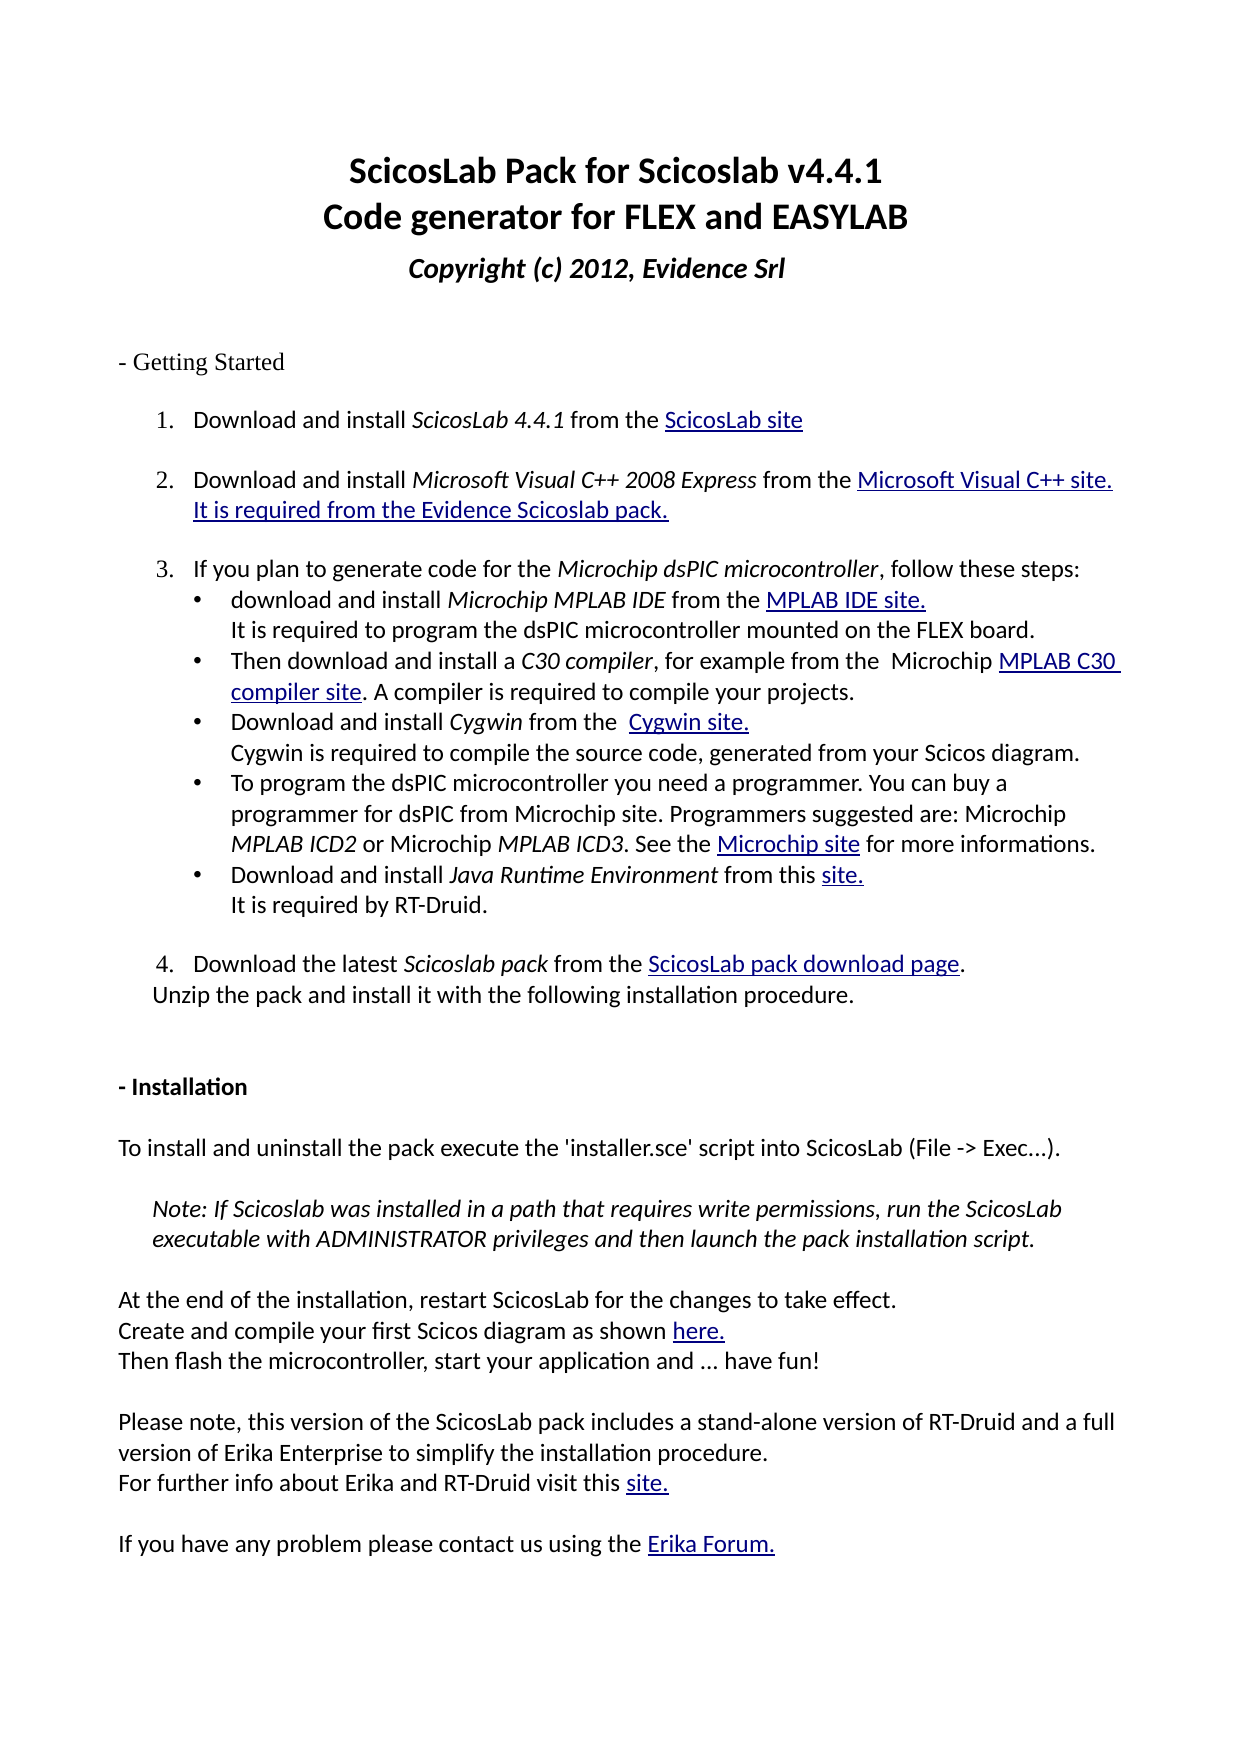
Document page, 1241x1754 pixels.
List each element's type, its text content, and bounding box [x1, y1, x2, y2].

list It is required by RT-Druid. [193, 889, 1122, 920]
text - Installation [118, 1071, 1122, 1101]
text ScicosLab Pack for Scicoslab v4.4.1 [118, 147, 1122, 193]
text Copyright (c) 2012, Evidence Srl [118, 250, 1122, 286]
text Then flash the microcontroller, start your application and ... have fun! [118, 1345, 1122, 1376]
text Create and compile your first Scicos diagram as shown here. [118, 1315, 1122, 1345]
text Please note, this version of the ScicosLab pack includes a stand-alone version of RT-Druid and a full version of Erika Enterprise to simplify the installation procedure. [118, 1406, 1122, 1467]
list Cygwin is required to compile the source code, generated from your Scicos diagram. [193, 737, 1122, 767]
list If you plan to generate code for the Microchip dsPIC microcontroller, follow these steps: [156, 553, 1122, 584]
text - Getting Started [118, 347, 1122, 376]
list It is required from the Evidence Scicoslab pack. [156, 494, 1122, 525]
text executable with ADMINISTRATOR privileges and then launch the pack installation script. [118, 1223, 1122, 1254]
list download and install Microchip MPLAB IDE from the MPLAB IDE site. [193, 584, 1122, 614]
list Download and install ScicosLab 4.4.1 from the ScicosLab site [156, 404, 1122, 435]
list Download and install Cygwin from the Cygwin site. [193, 706, 1122, 737]
text For further info about Erika and RT-Druid visit this site. [118, 1467, 1122, 1498]
text Code generator for FLEX and EASYLAB [118, 193, 1122, 238]
list Download and install Java Runtime Environment from this site. [193, 859, 1122, 889]
list Then download and install a C30 compiler, for example from the Microchip MPLAB C30 compiler site. A compiler is required to compile your projects. [193, 645, 1122, 706]
text To install and uninstall the pack execute the 'installer.sce' script into ScicosLab (File -> Exec...). [118, 1132, 1122, 1162]
text At the end of the installation, restart ScicosLab for the changes to take effect. [118, 1284, 1122, 1315]
list It is required to program the dsPIC microcontroller mounted on the FLEX board. [193, 614, 1122, 645]
text Note: If Scicoslab was installed in a path that requires write permissions, run the ScicosLab [118, 1193, 1122, 1223]
list To program the dsPIC microcontroller you need a programmer. You can buy a programmer for dsPIC from Microchip site. Programmers suggested are: Microchip MPLAB ICD2 or Microchip MPLAB ICD3. See the Microchip site for more informations. [193, 767, 1122, 859]
text Unzip the pack and install it with the following installation procedure. [118, 979, 1122, 1009]
list Download the latest Scicoslab pack from the ScicosLab pack download page. [156, 948, 1122, 979]
text If you have any problem please contact us using the Erika Forum. [118, 1528, 1122, 1559]
list Download and install Microsoft Visual C++ 2008 Express from the Microsoft Visual C++ site. [156, 464, 1122, 494]
